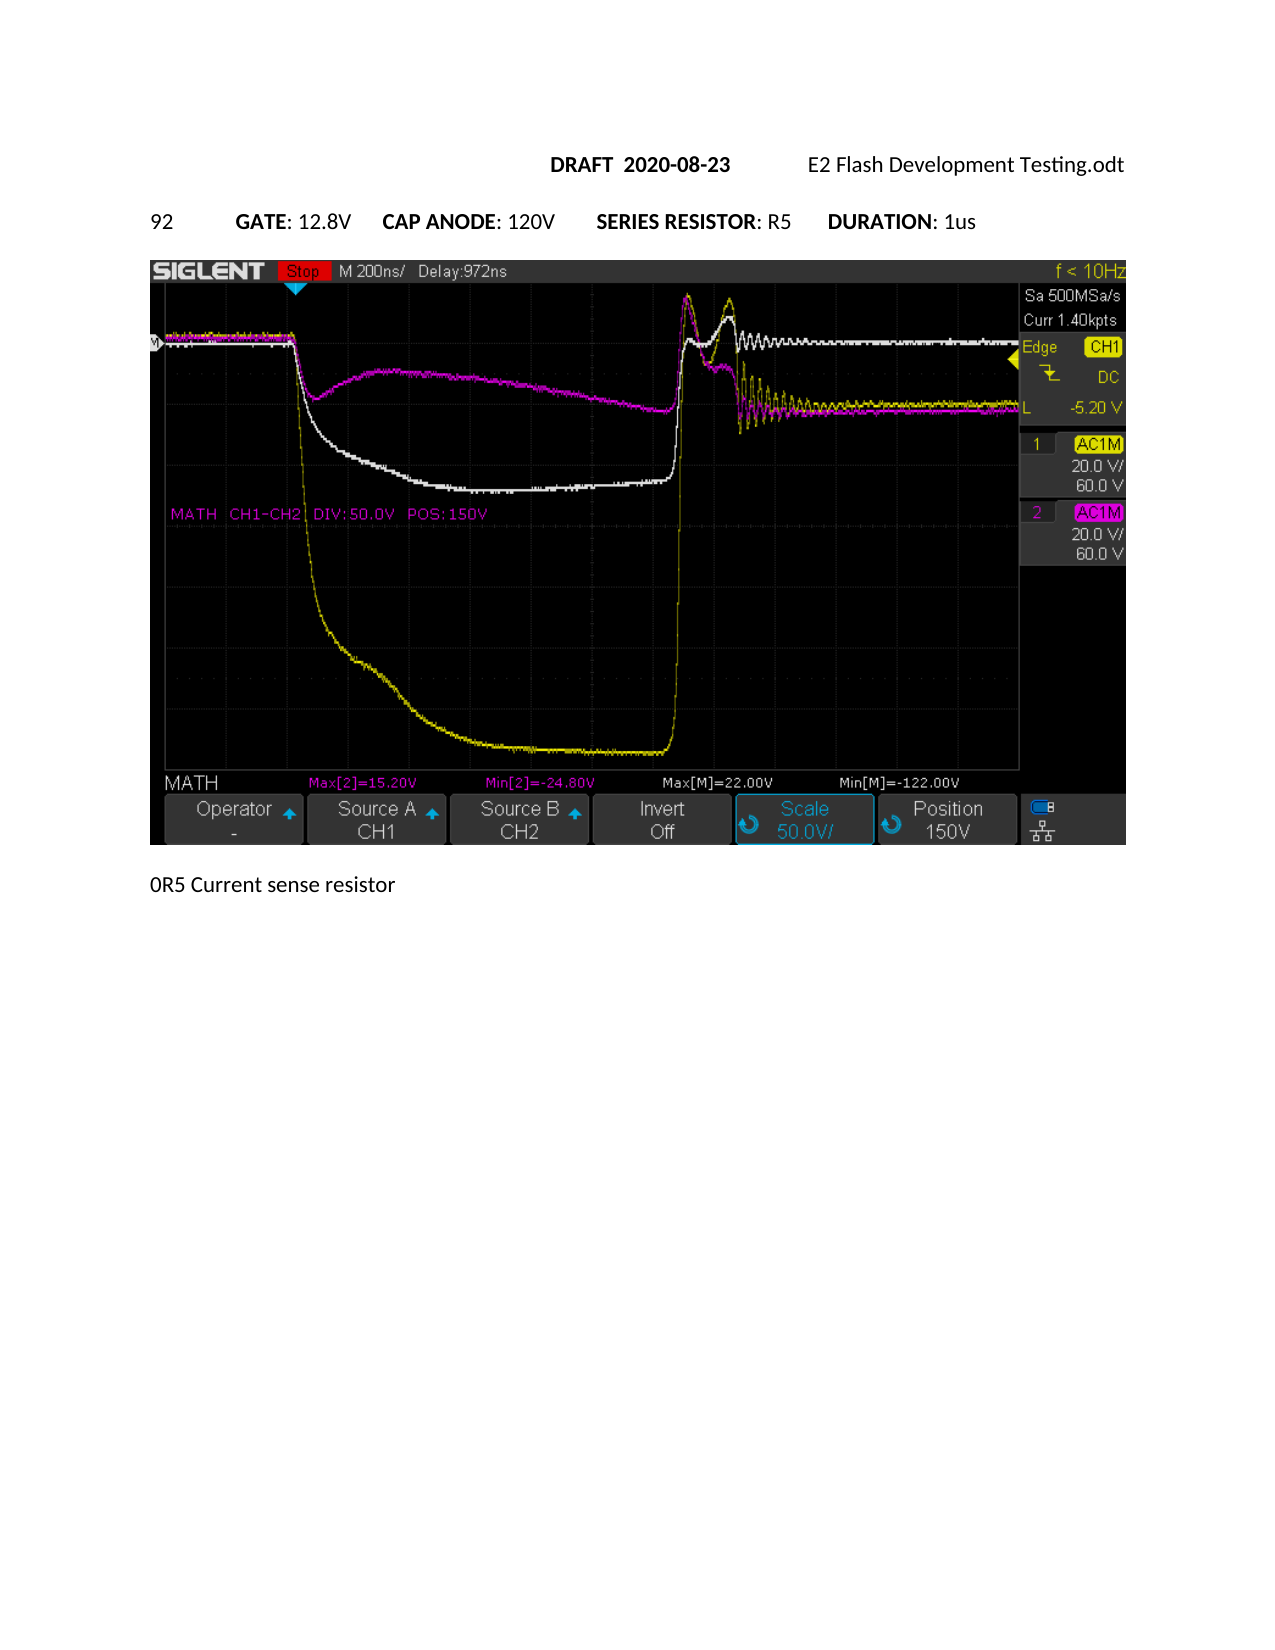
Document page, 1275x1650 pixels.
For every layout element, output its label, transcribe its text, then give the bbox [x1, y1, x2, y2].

text 0R5 Current sense resistor [150, 870, 1125, 898]
text 92 GATE: 12.8V CAP ANODE: 120V SERIES RESISTOR: R5 DURATION: 1us [150, 207, 1125, 236]
picture [150, 260, 1126, 845]
picture [737, 796, 873, 843]
